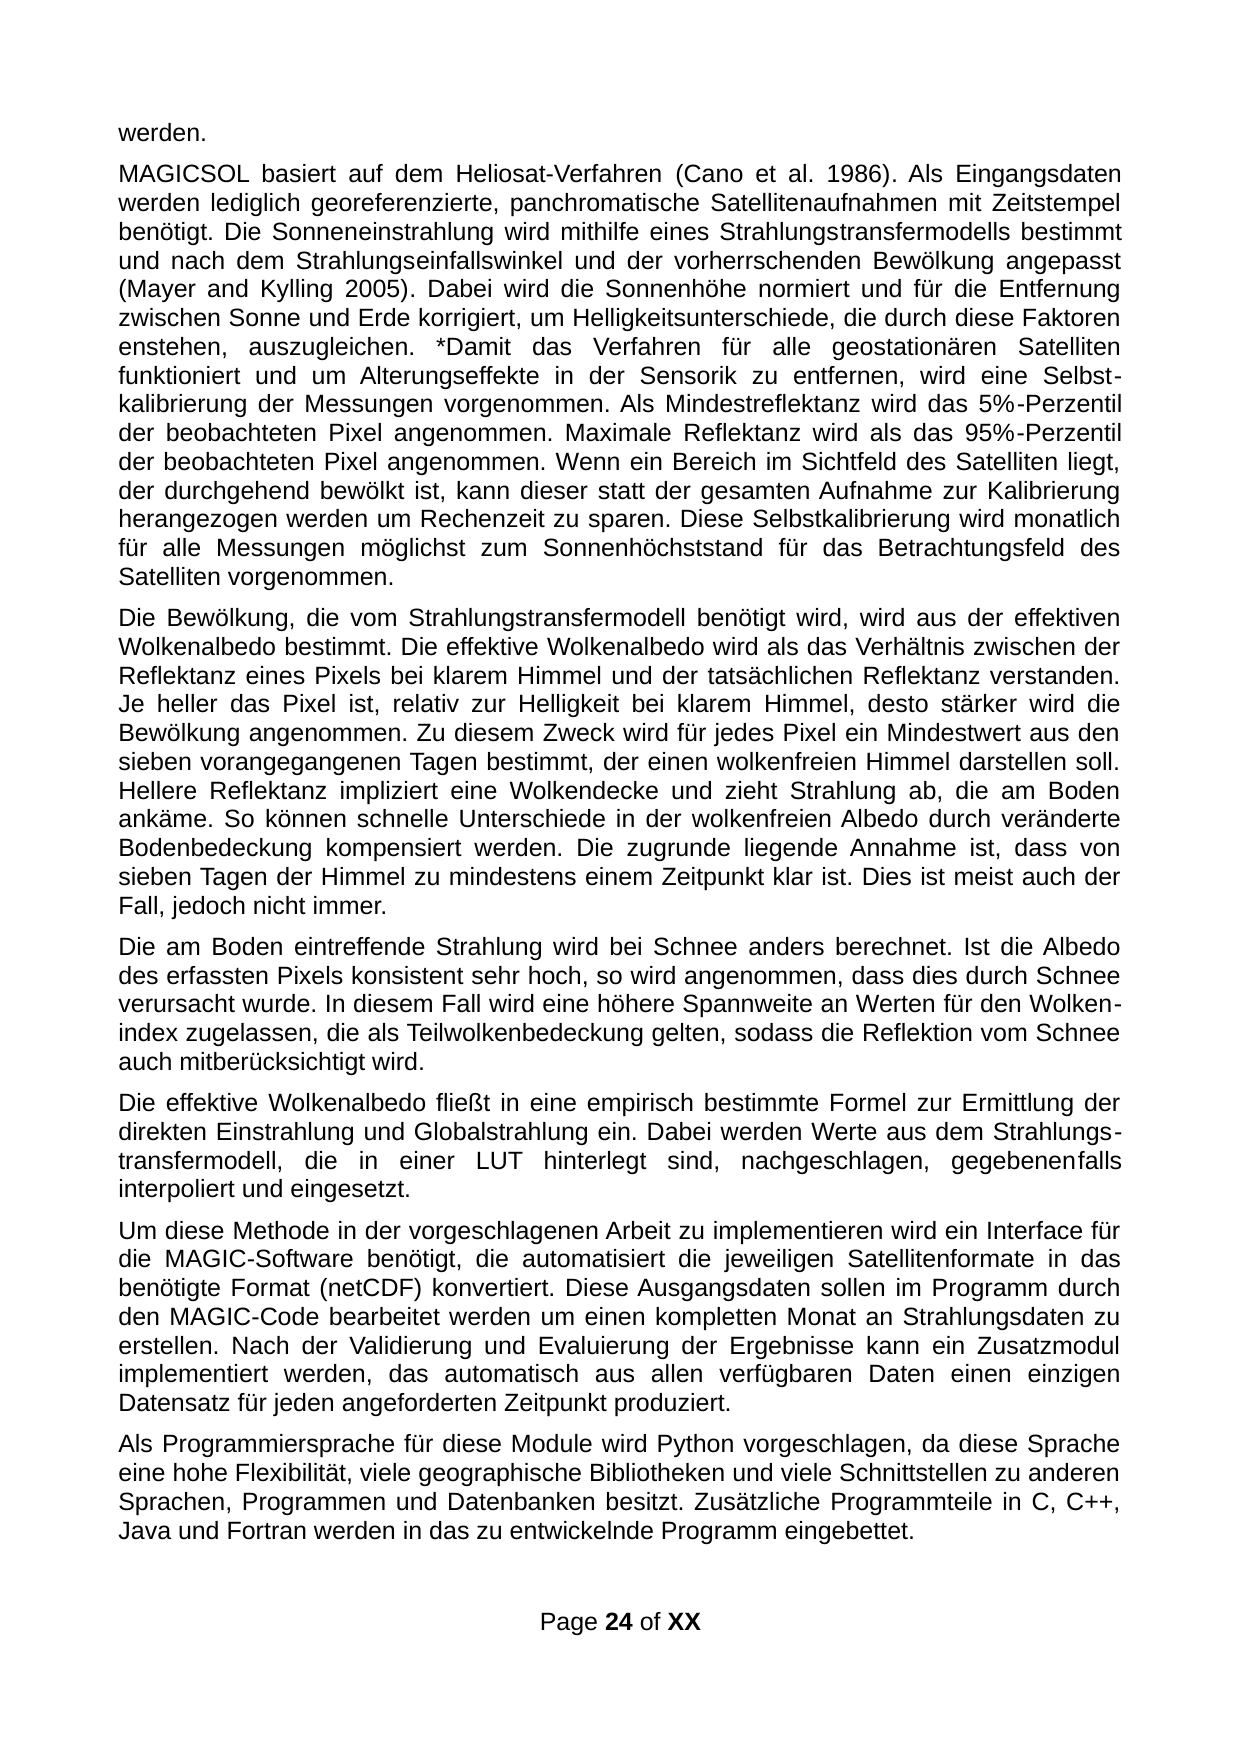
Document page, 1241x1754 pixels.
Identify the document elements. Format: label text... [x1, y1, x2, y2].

text Die am Boden eintreffende Strahlung wird bei Schnee anders berechnet. Ist die Albedo des erfassten Pixels konsistent sehr hoch, so wird angenommen, dass dies durch Schnee verursacht wurde. In diesem Fall wird eine höhere Spannweite an Werten für den Wolken­index zugelassen, die als Teilwolkenbedeckung gelten, sodass die Reflektion vom Schnee auch mitberücksichtigt wird. [118, 932, 1122, 1076]
text Um diese Methode in der vorgeschlagenen Arbeit zu implementieren wird ein Interface für die MAGIC‑Software benötigt, die automatisiert die jeweiligen Satellitenformate in das benötigte Format (netCDF) konvertiert. Diese Ausgangsdaten sollen im Programm durch den MAGIC‑Code bearbeitet werden um einen kompletten Monat an Strahlungsdaten zu erstellen. Nach der Validierung und Evaluierung der Ergebnisse kann ein Zusatzmodul implementiert werden, das automatisch aus allen verfügbaren Daten einen einzigen Datensatz für jeden angeforderten Zeitpunkt produziert. [118, 1216, 1122, 1417]
text werden. [118, 118, 1122, 147]
text Die effektive Wolkenalbedo fließt in eine empirisch bestimmte Formel zur Ermittlung der direkten Einstrahlung und Globalstrahlung ein. Dabei werden Werte aus dem Strahlungs­transfermodell, die in einer LUT hinterlegt sind, nachgeschlagen, gegebenen­falls interpoliert und eingesetzt. [118, 1088, 1122, 1203]
text Als Programmiersprache für diese Module wird Python vorgeschlagen, da diese Sprache eine hohe Flexibilität, viele geographische Bibliotheken und viele Schnittstellen zu anderen Sprachen, Programmen und Datenbanken besitzt. Zusätzliche Programmteile in C, C++, Java und Fortran werden in das zu entwickelnde Programm eingebettet. [118, 1429, 1122, 1544]
text Die Bewölkung, die vom Strahlungstransfermodell benötigt wird, wird aus der effektiven Wolkenalbedo bestimmt. Die effektive Wolkenalbedo wird als das Verhältnis zwischen der Reflektanz eines Pixels bei klarem Himmel und der tatsächlichen Reflektanz verstanden. Je heller das Pixel ist, relativ zur Helligkeit bei klarem Himmel, desto stärker wird die Bewölkung angenommen. Zu diesem Zweck wird für jedes Pixel ein Mindestwert aus den sieben vorangegangenen Tagen bestimmt, der einen wolkenfreien Himmel darstellen soll. Hellere Reflektanz impliziert eine Wolkendecke und zieht Strahlung ab, die am Boden ankäme. So können schnelle Unterschiede in der wolkenfreien Albedo durch veränderte Bodenbedeckung kompensiert werden. Die zugrunde liegende Annahme ist, dass von sieben Tagen der Himmel zu mindestens einem Zeitpunkt klar ist. Dies ist meist auch der Fall, jedoch nicht immer. [118, 603, 1122, 919]
text MAGICSOL basiert auf dem Heliosat-Verfahren (Cano et al. 1986). Als Eingangsdaten werden lediglich georeferenzierte, panchromatische Satellitenaufnahmen mit Zeitstempel benötigt. Die Sonnen­einstrahlung wird mithilfe eines Strahlungs­transfer­modells bestimmt und nach dem Strahlungs­einfalls­winkel und der vorherrschenden Bewölkung angepasst (Mayer and Kylling 2005). Dabei wird die Sonnenhöhe normiert und für die Entfernung zwischen Sonne und Erde korrigiert, um Helligkeitsunterschiede, die durch diese Faktoren enstehen, auszugleichen. *Damit das Verfahren für alle geostationären Satelliten funktioniert und um Alterungseffekte in der Sensorik zu entfernen, wird eine Selbst­kalibrierung der Messungen vorgenommen. Als Mindestreflektanz wird das 5%‑Perzentil der beobachteten Pixel angenommen. Maximale Reflektanz wird als das 95%‑Perzentil der beobachteten Pixel angenommen. Wenn ein Bereich im Sichtfeld des Satelliten liegt, der durchgehend bewölkt ist, kann dieser statt der gesamten Aufnahme zur Kalibrierung herangezogen werden um Rechenzeit zu sparen. Diese Selbstkalibrierung wird monatlich für alle Messungen möglichst zum Sonnenhöchststand für das Betrachtungsfeld des Satelliten vorgenommen. [118, 159, 1122, 591]
